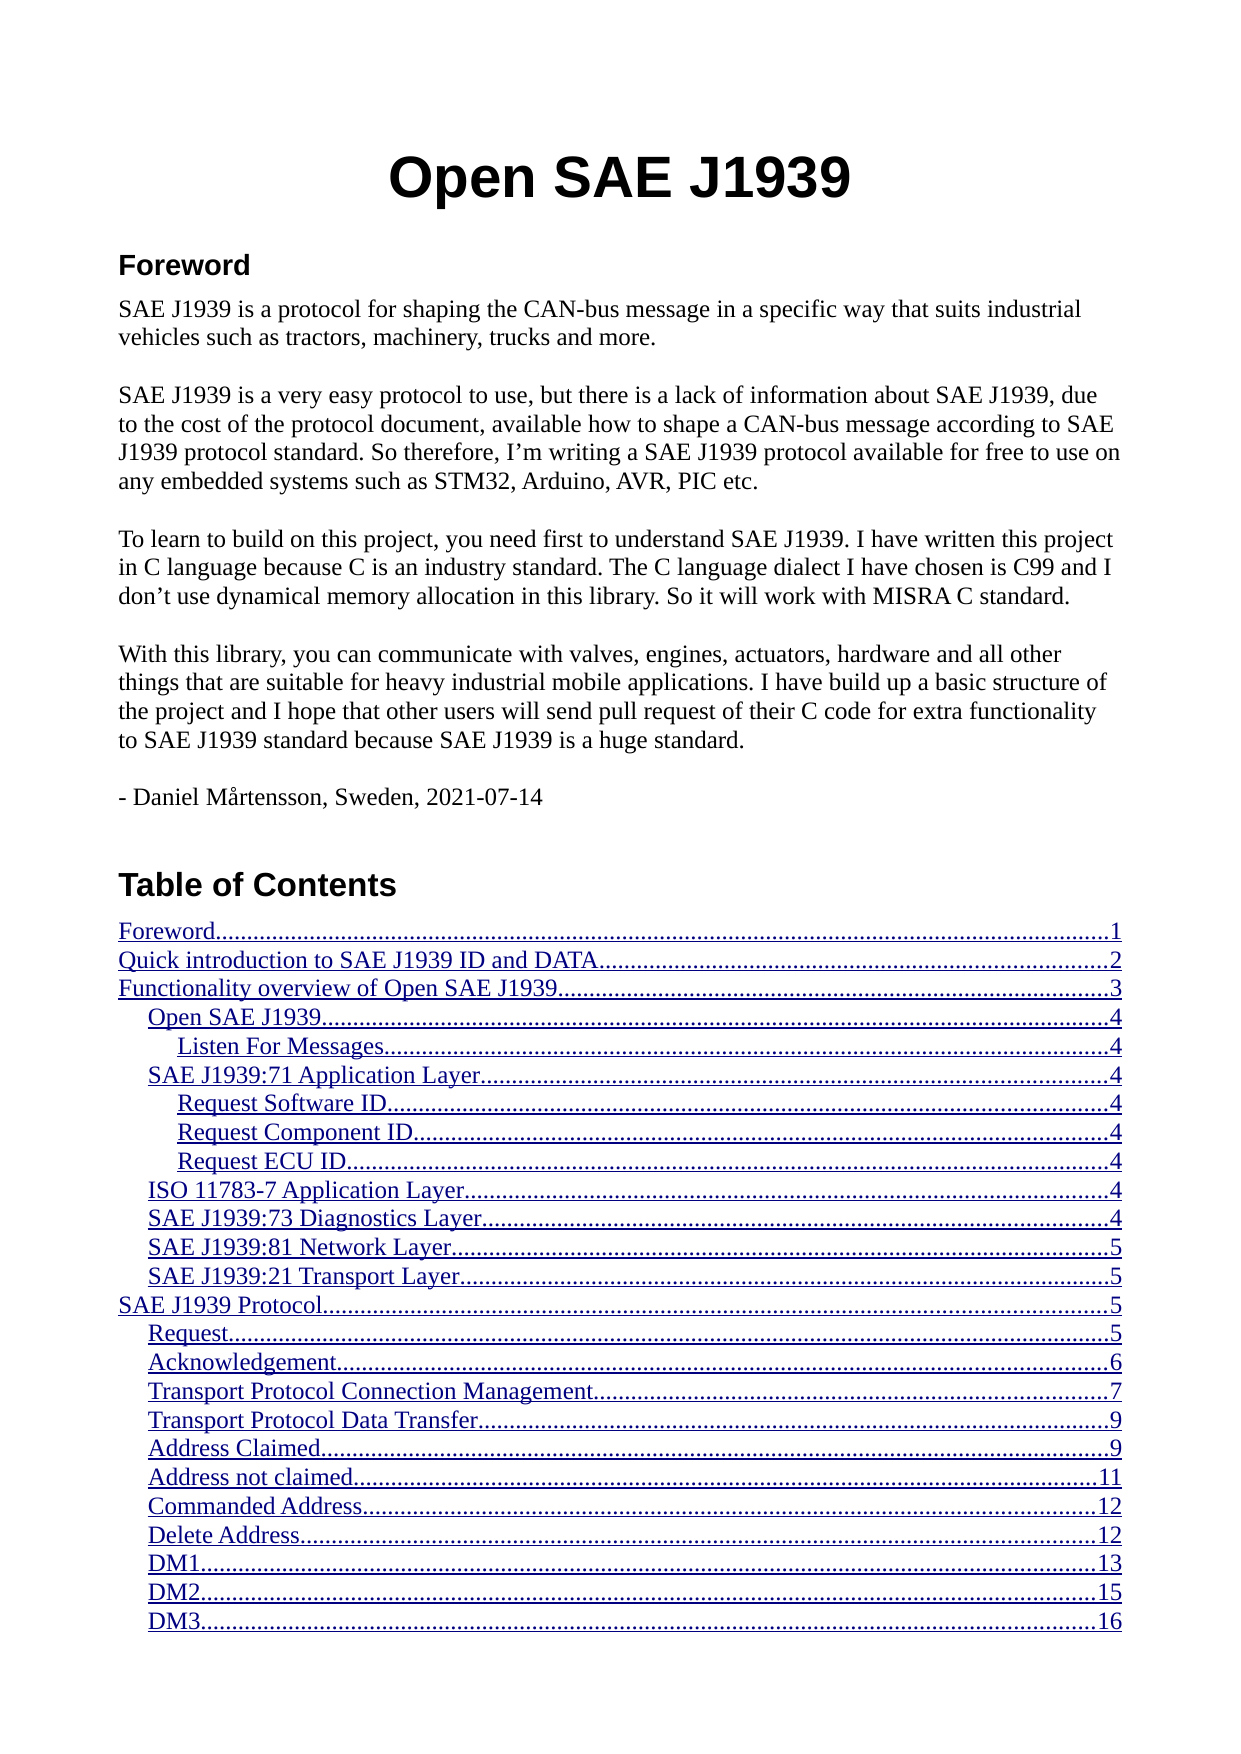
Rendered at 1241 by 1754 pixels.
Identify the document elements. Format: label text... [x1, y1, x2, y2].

text With this library, you can communicate with valves, engines, actuators, hardware and all other things that are suitable for heavy industrial mobile applications. I have build up a basic structure of the project and I hope that other users will send pull request of their C code for extra functionality to SAE J1939 standard because SAE J1939 is a huge standard. [118, 639, 1122, 754]
text Delete Address 12 [148, 1520, 1122, 1545]
text Transport Protocol Connection Management 7 [148, 1376, 1122, 1401]
text Functionality overview of Open SAE J1939 3 [118, 973, 1122, 998]
text Transport Protocol Data Transfer 9 [148, 1405, 1122, 1430]
title Open SAE J1939 [118, 143, 1122, 210]
text Foreword 1 [118, 916, 1122, 941]
text Listen For Messages 4 [177, 1031, 1122, 1056]
text Open SAE J1939 4 [148, 1002, 1122, 1027]
text Request ECU ID 4 [177, 1146, 1122, 1171]
text SAE J1939:71 Application Layer 4 [148, 1060, 1122, 1085]
text - Daniel Mårtensson, Sweden, 2021-07-14 [118, 782, 1122, 811]
text To learn to build on this project, you need first to understand SAE J1939. I have written this project in C language because C is an industry standard. The C language dialect I have chosen is C99 and I don’t use dynamical memory allocation in this library. So it will work with MISRA C standard. [118, 524, 1122, 610]
subtitle Foreword [118, 248, 1122, 281]
text Address not claimed 11 [148, 1462, 1122, 1487]
text SAE J1939 is a protocol for shaping the CAN-bus message in a specific way that suits industrial vehicles such as tractors, machinery, trucks and more. [118, 294, 1122, 351]
text SAE J1939:73 Diagnostics Layer 4 [148, 1203, 1122, 1228]
text DM3 16 [148, 1606, 1122, 1631]
text SAE J1939:81 Network Layer 5 [148, 1232, 1122, 1257]
text ISO 11783-7 Application Layer 4 [148, 1175, 1122, 1200]
text Quick introduction to SAE J1939 ID and DATA 2 [118, 945, 1122, 970]
text Acknowledgement 6 [148, 1347, 1122, 1372]
text Address Claimed 9 [148, 1433, 1122, 1458]
text Request Software ID 4 [177, 1088, 1122, 1113]
text DM1 13 [148, 1548, 1122, 1573]
text DM2 15 [148, 1577, 1122, 1602]
text SAE J1939 is a very easy protocol to use, but there is a lack of information about SAE J1939, due to the cost of the protocol document, available how to shape a CAN-bus message according to SAE J1939 protocol standard. So therefore, I’m writing a SAE J1939 protocol available for free to use on any embedded systems such as STM32, Arduino, AVR, PIC etc. [118, 380, 1122, 495]
text SAE J1939 Protocol 5 [118, 1290, 1122, 1315]
text Request Component ID 4 [177, 1117, 1122, 1142]
subtitle Table of Contents [118, 865, 1122, 903]
text SAE J1939:21 Transport Layer 5 [148, 1261, 1122, 1286]
text Request 5 [148, 1318, 1122, 1343]
text Commanded Address 12 [148, 1491, 1122, 1516]
